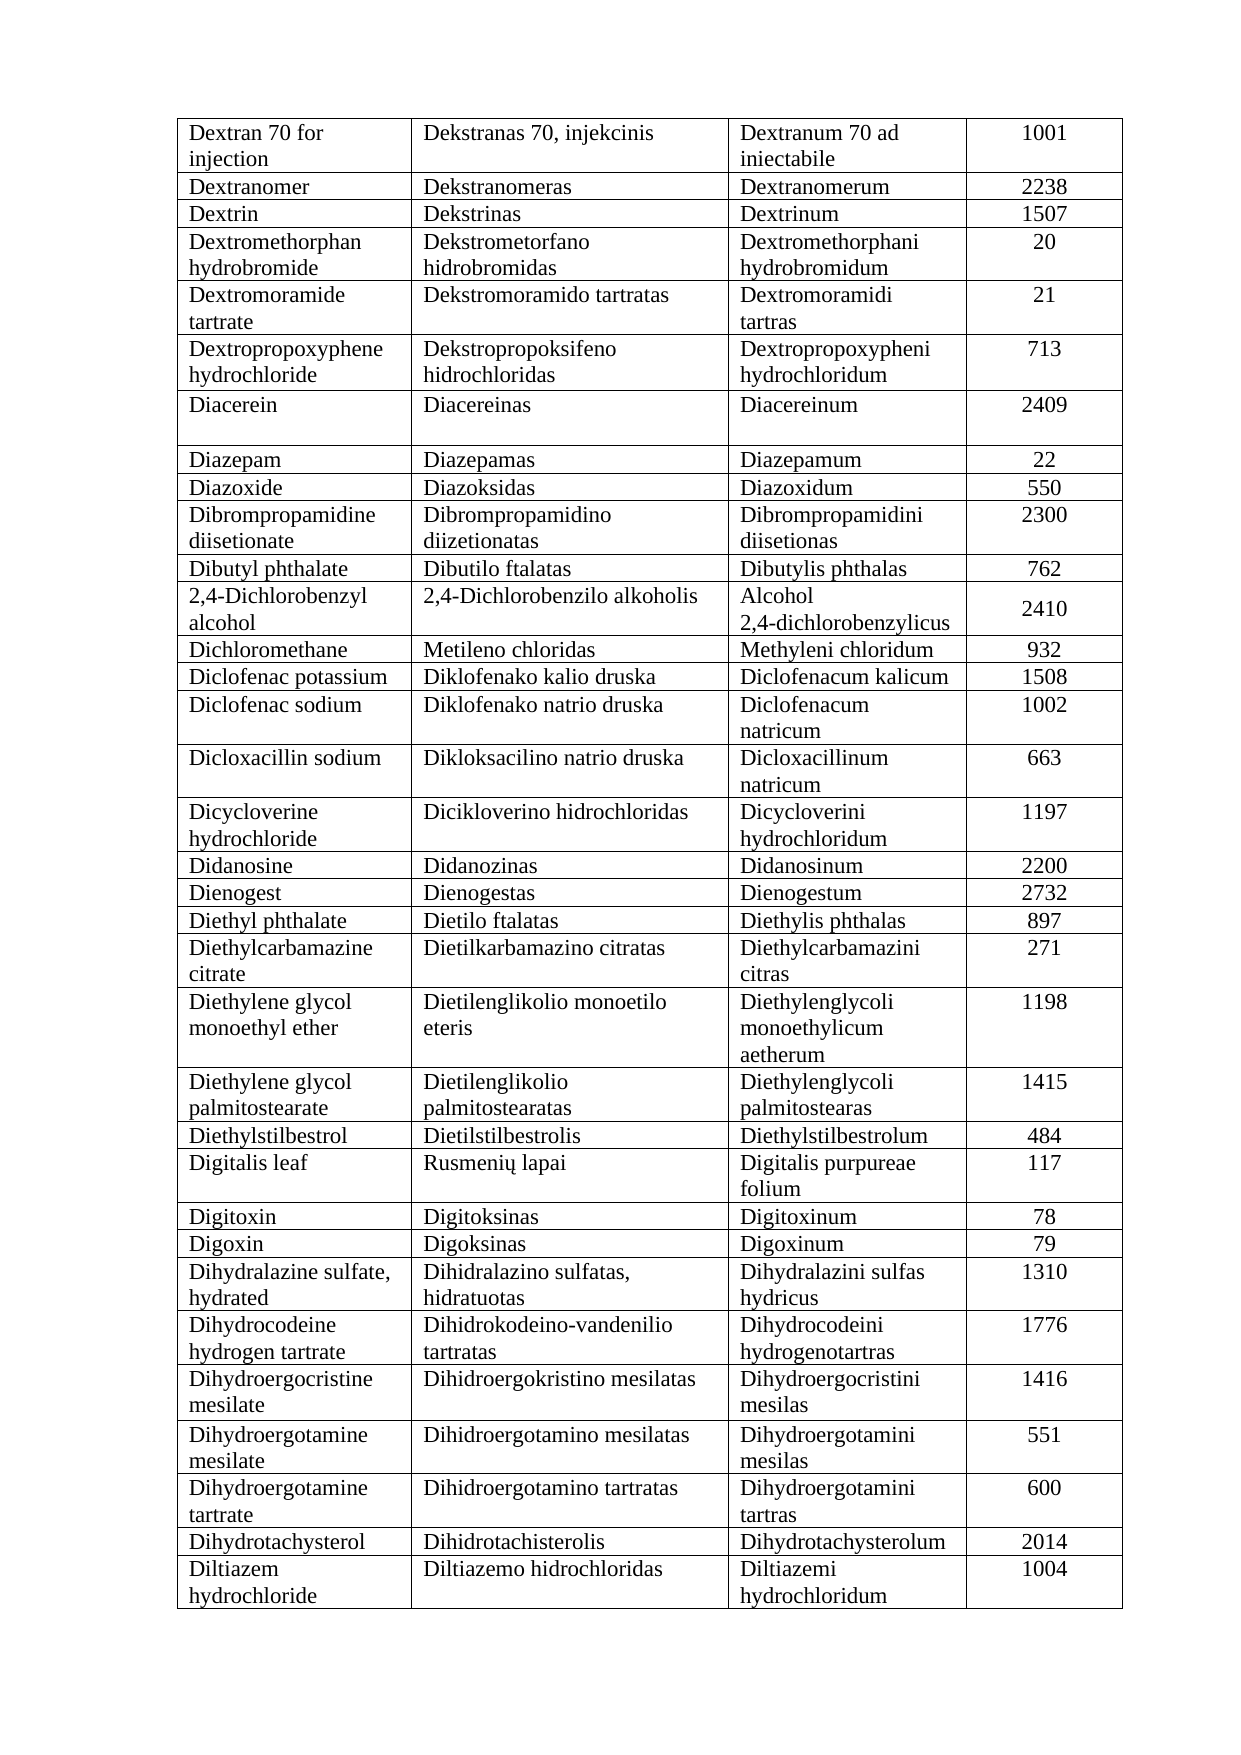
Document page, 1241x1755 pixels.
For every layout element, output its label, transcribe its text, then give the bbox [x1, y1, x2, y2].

table_cell Dextromoramidi tartras [729, 281, 966, 334]
table_cell Dextrinum [729, 200, 966, 227]
table_cell Dextropropoxypheni hydrochloridum [729, 335, 966, 390]
table_cell 713 [967, 335, 1122, 390]
table_cell Diltiazemo hidrochloridas [412, 1556, 728, 1608]
table_cell Dextromoramide tartrate [178, 281, 411, 334]
table_cell Digitalis leaf [178, 1149, 411, 1202]
table_cell 78 [967, 1203, 1122, 1229]
table_cell Dicloxacillinum natricum [729, 745, 966, 797]
table_cell Diethylene glycol palmitostearate [178, 1068, 411, 1121]
table_cell Dekstromoramido tartratas [412, 281, 728, 334]
table_cell Dihydroergocristini mesilas [729, 1365, 966, 1419]
table_cell Dihidrokodeino-vandenilio tartratas [412, 1311, 728, 1364]
table_cell Dihydroergotamini tartras [729, 1474, 966, 1527]
table_cell Diclofenacum kalicum [729, 663, 966, 690]
table_cell Diethylenglycoli palmitostearas [729, 1068, 966, 1121]
table_cell 1197 [967, 798, 1122, 851]
table_cell Dietilenglikolio monoetilo eteris [412, 988, 728, 1067]
table_cell Diethylis phthalas [729, 907, 966, 933]
table_cell Dihydralazine sulfate, hydrated [178, 1258, 411, 1310]
table_cell Diltiazemi hydrochloridum [729, 1556, 966, 1608]
table_cell Diazoxidum [729, 474, 966, 500]
table_cell 1004 [967, 1556, 1122, 1608]
table_cell Diethyl phthalate [178, 907, 411, 933]
table_cell Dekstrometorfano hidrobromidas [412, 228, 728, 280]
table_cell Dihydrocodeini hydrogenotartras [729, 1311, 966, 1364]
table_cell Diethylstilbestrolum [729, 1122, 966, 1148]
table_cell 2300 [967, 501, 1122, 554]
table_cell Diclofenac sodium [178, 691, 411, 743]
table_cell Rusmenių lapai [412, 1149, 728, 1202]
table_cell Digoxinum [729, 1230, 966, 1257]
table_cell 2,4-Dichlorobenzyl alcohol [178, 582, 411, 635]
table_cell Digitalis purpureae folium [729, 1149, 966, 1202]
table_cell Alcohol 2,4-dichlorobenzylicus [729, 582, 966, 635]
table_cell Diazepamas [412, 446, 728, 473]
table_cell Dextromethorphan hydrobromide [178, 228, 411, 280]
table_cell 2410 [967, 582, 1122, 635]
table_cell Dextranum 70 ad iniectabile [729, 119, 966, 172]
table_cell Diethylene glycol monoethyl ether [178, 988, 411, 1067]
table_cell Dibrompropamidino diizetionatas [412, 501, 728, 554]
table_cell 550 [967, 474, 1122, 500]
table_cell Dicycloverini hydrochloridum [729, 798, 966, 851]
table_cell Dicloxacillin sodium [178, 745, 411, 797]
table_cell Dibrompropamidine diisetionate [178, 501, 411, 554]
table_cell Dihydrotachysterolum [729, 1528, 966, 1554]
table_cell Dihidroergotamino mesilatas [412, 1421, 728, 1473]
table_cell Diazepam [178, 446, 411, 473]
table_cell Diethylcarbamazini citras [729, 934, 966, 987]
table_cell 1001 [967, 119, 1122, 172]
table_cell Didanozinas [412, 852, 728, 878]
table_cell 2014 [967, 1528, 1122, 1554]
table_cell Dietilkarbamazino citratas [412, 934, 728, 987]
table_cell 20 [967, 228, 1122, 280]
table_cell 1416 [967, 1365, 1122, 1419]
table_cell 271 [967, 934, 1122, 987]
table_cell 897 [967, 907, 1122, 933]
table_cell 1776 [967, 1311, 1122, 1364]
table_cell Methyleni chloridum [729, 636, 966, 662]
table_cell 79 [967, 1230, 1122, 1257]
table_cell Diazoxide [178, 474, 411, 500]
table_cell Metileno chloridas [412, 636, 728, 662]
table_cell Dihydroergotamine tartrate [178, 1474, 411, 1527]
table_cell 2732 [967, 879, 1122, 906]
table_cell Diazepamum [729, 446, 966, 473]
table_cell Dihidroergotamino tartratas [412, 1474, 728, 1527]
table_cell Dietilstilbestrolis [412, 1122, 728, 1148]
table_cell Didanosinum [729, 852, 966, 878]
table_cell Dekstrinas [412, 200, 728, 227]
table_cell 551 [967, 1421, 1122, 1473]
table_cell Diltiazem hydrochloride [178, 1556, 411, 1608]
table_cell Dextropropoxyphene hydrochloride [178, 335, 411, 390]
table_cell Diklofenako kalio druska [412, 663, 728, 690]
table_cell Diacereinum [729, 391, 966, 445]
table_cell Digoxin [178, 1230, 411, 1257]
table_cell Digitoxinum [729, 1203, 966, 1229]
table_cell 1507 [967, 200, 1122, 227]
table_cell Dihidralazino sulfatas, hidratuotas [412, 1258, 728, 1310]
table_cell Dekstropropoksifeno hidrochloridas [412, 335, 728, 390]
table_cell Dienogestas [412, 879, 728, 906]
table_cell Didanosine [178, 852, 411, 878]
table_cell Diazoksidas [412, 474, 728, 500]
table_cell 21 [967, 281, 1122, 334]
table_cell Dextrin [178, 200, 411, 227]
table_cell 2,4-Dichlorobenzilo alkoholis [412, 582, 728, 635]
table_cell Dihidrotachisterolis [412, 1528, 728, 1554]
table_cell Dihidroergokristino mesilatas [412, 1365, 728, 1419]
table_cell Dextranomerum [729, 173, 966, 199]
table_cell Dekstranomeras [412, 173, 728, 199]
table_cell 117 [967, 1149, 1122, 1202]
table_cell Dextromethorphani hydrobromidum [729, 228, 966, 280]
table_cell Dihydroergotamini mesilas [729, 1421, 966, 1473]
table_cell 1508 [967, 663, 1122, 690]
table_cell Digitoksinas [412, 1203, 728, 1229]
table_cell Dibutyl phthalate [178, 555, 411, 581]
table_cell Diethylcarbamazine citrate [178, 934, 411, 987]
table_cell 1415 [967, 1068, 1122, 1121]
table_cell Dibutylis phthalas [729, 555, 966, 581]
table_cell 1002 [967, 691, 1122, 743]
table_cell Dicikloverino hidrochloridas [412, 798, 728, 851]
table_cell Dibutilo ftalatas [412, 555, 728, 581]
table_cell Diacerein [178, 391, 411, 445]
table_cell Dicycloverine hydrochloride [178, 798, 411, 851]
table_cell Digoksinas [412, 1230, 728, 1257]
table_cell Dietilenglikolio palmitostearatas [412, 1068, 728, 1121]
table_cell Diclofenacum natricum [729, 691, 966, 743]
table_cell Dienogest [178, 879, 411, 906]
table_cell 1198 [967, 988, 1122, 1067]
table_cell Dextranomer [178, 173, 411, 199]
table_cell 2200 [967, 852, 1122, 878]
table_cell Diclofenac potassium [178, 663, 411, 690]
table_cell Dihydroergocristine mesilate [178, 1365, 411, 1419]
table_cell 2238 [967, 173, 1122, 199]
table_cell 600 [967, 1474, 1122, 1527]
table_cell 2409 [967, 391, 1122, 445]
table_cell Dietilo ftalatas [412, 907, 728, 933]
table_cell Dihydrotachysterol [178, 1528, 411, 1554]
table_cell 1310 [967, 1258, 1122, 1310]
table_cell Dikloksacilino natrio druska [412, 745, 728, 797]
table_cell Dibrompropamidini diisetionas [729, 501, 966, 554]
table_cell Diklofenako natrio druska [412, 691, 728, 743]
table_cell Diethylstilbestrol [178, 1122, 411, 1148]
table_cell Dihydroergotamine mesilate [178, 1421, 411, 1473]
table_cell 663 [967, 745, 1122, 797]
table_cell Diethylenglycoli monoethylicum aetherum [729, 988, 966, 1067]
table_cell 22 [967, 446, 1122, 473]
table_cell Dextran 70 for injection [178, 119, 411, 172]
table_cell Digitoxin [178, 1203, 411, 1229]
table_cell 762 [967, 555, 1122, 581]
table_cell Dihydralazini sulfas hydricus [729, 1258, 966, 1310]
table_cell Dienogestum [729, 879, 966, 906]
table_cell Diacereinas [412, 391, 728, 445]
table_cell 484 [967, 1122, 1122, 1148]
table_cell 932 [967, 636, 1122, 662]
table_cell Dekstranas 70, injekcinis [412, 119, 728, 172]
table_cell Dihydrocodeine hydrogen tartrate [178, 1311, 411, 1364]
table_cell Dichloromethane [178, 636, 411, 662]
